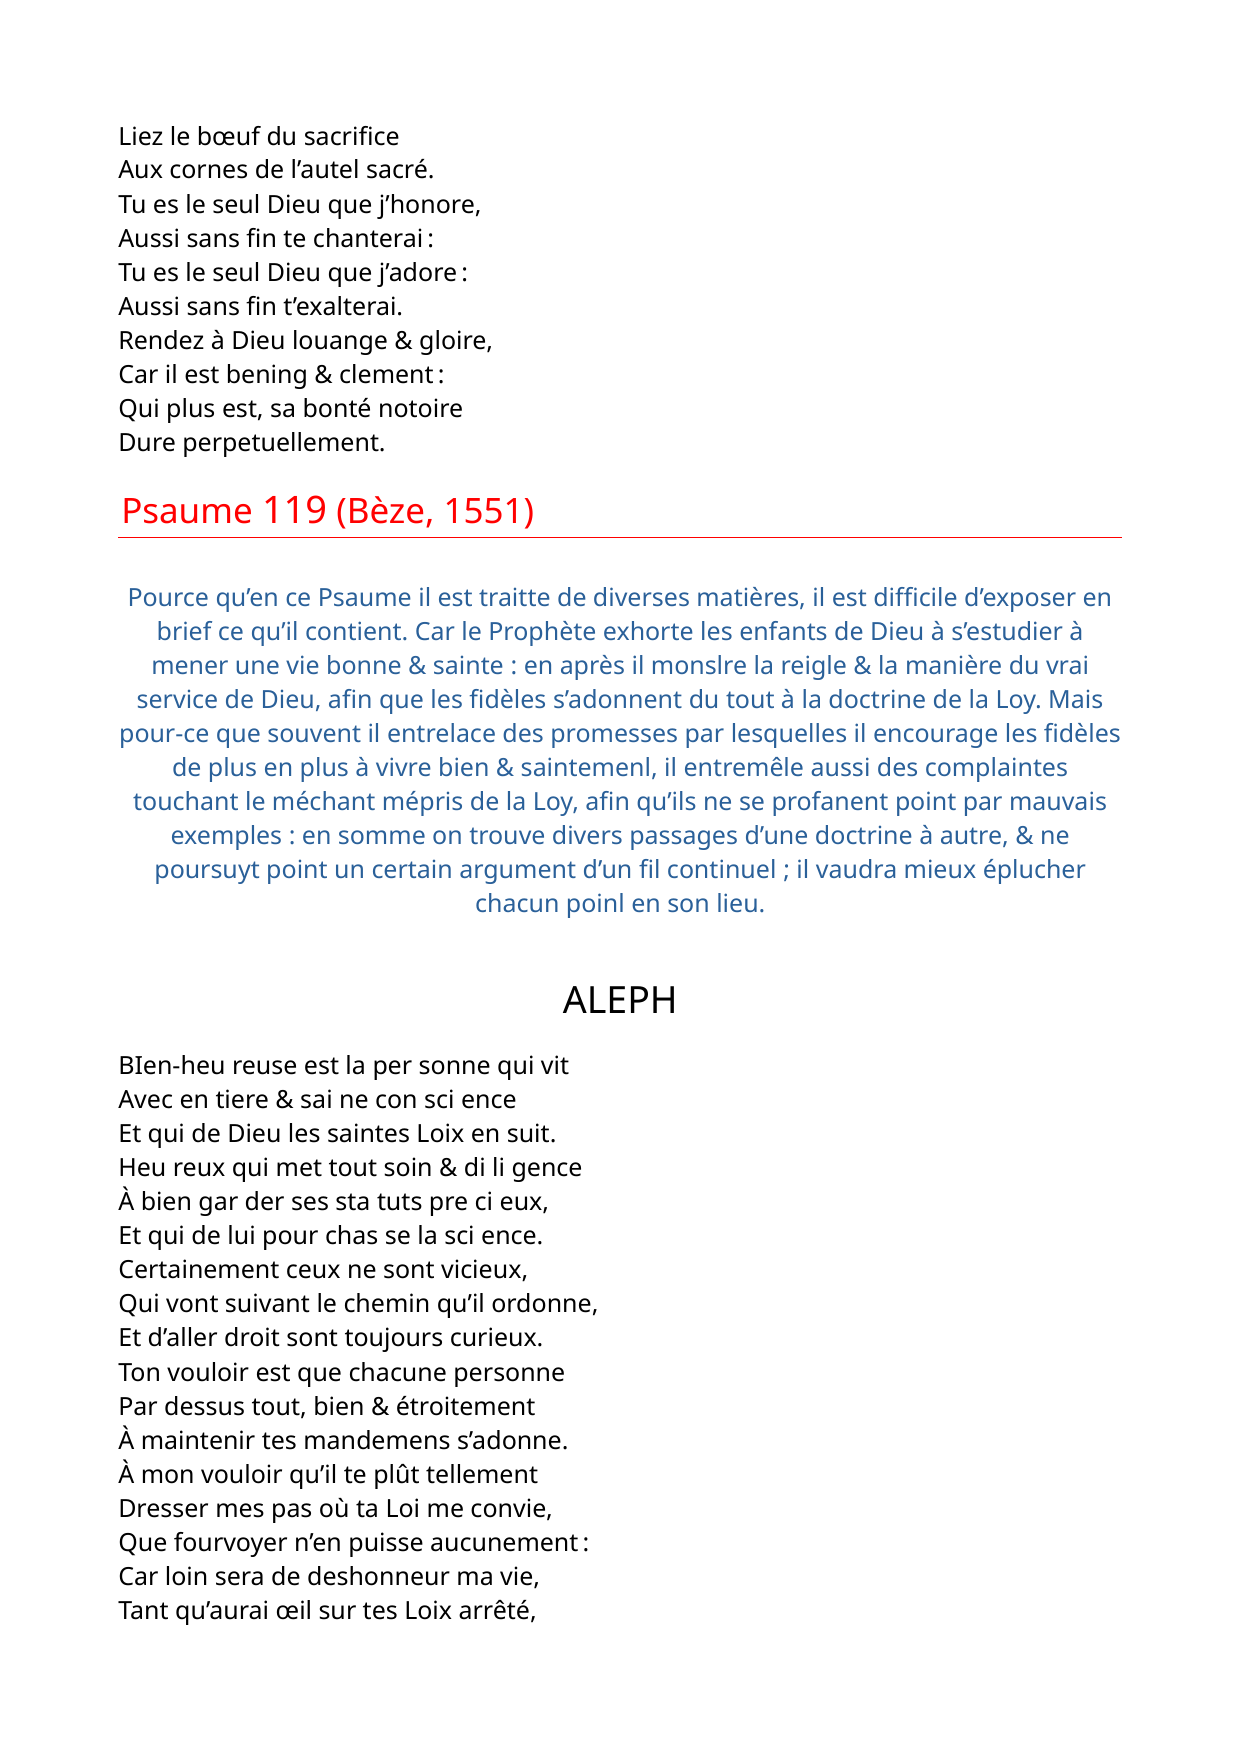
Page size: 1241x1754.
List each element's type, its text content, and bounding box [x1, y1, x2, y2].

text À maintenir tes mandemens s’adonne. [118, 1422, 1122, 1456]
text Tu es le seul Dieu que j’adore : [118, 254, 1122, 288]
text À mon vouloir qu’il te plût tellement [118, 1456, 1122, 1490]
text Avec en tiere & sai ne con sci ence [118, 1082, 1122, 1116]
text Aussi sans fin te chanterai : [118, 220, 1122, 254]
text Dure perpetuellement. [118, 425, 1122, 459]
text Rendez à Dieu louange & gloire, [118, 322, 1122, 357]
text Et qui de Dieu les saintes Loix en suit. [118, 1116, 1122, 1150]
text Heu reux qui met tout soin & di li gence [118, 1150, 1122, 1184]
text Que fourvoyer n’en puisse aucunement : [118, 1524, 1122, 1558]
text Aussi sans fin t’exalterai. [118, 288, 1122, 322]
text Ton vouloir est que chacune personne [118, 1354, 1122, 1388]
text Dresser mes pas où ta Loi me convie, [118, 1490, 1122, 1524]
text Et qui de lui pour chas se la sci ence. [118, 1218, 1122, 1252]
text À bien gar der ses sta tuts pre ci eux, [118, 1184, 1122, 1218]
text Tant qu’aurai œil sur tes Loix arrêté, [118, 1593, 1122, 1627]
text Aux cornes de l’autel sacré. [118, 152, 1122, 186]
text Liez le bœuf du sacrifice [118, 118, 1122, 152]
text Par dessus tout, bien & étroitement [118, 1388, 1122, 1422]
text Car il est bening & clement : [118, 357, 1122, 391]
text Car loin sera de deshonneur ma vie, [118, 1558, 1122, 1593]
text Certainement ceux ne sont vicieux, [118, 1252, 1122, 1286]
text ALEPH [118, 973, 1122, 1024]
text Qui plus est, sa bonté notoire [118, 391, 1122, 425]
text Tu es le seul Dieu que j’honore, [118, 186, 1122, 220]
text Et d’aller droit sont toujours curieux. [118, 1320, 1122, 1354]
text Qui vont suivant le chemin qu’il ordonne, [118, 1286, 1122, 1320]
subtitle Psaume 119 (Bèze, 1551) [118, 479, 1122, 537]
text BIen-heu reuse est la per sonne qui vit [118, 1048, 1122, 1082]
text Pource qu’en ce Psaume il est traitte de diverses matières, il est difficile d’exposer en brief ce qu’il contient. Car le Prophète exhorte les enfants de Dieu à s’estudier à mener une vie bonne & sainte : en après il monslre la reigle & la manière du vrai service de Dieu, afin que les fidèles s’adonnent du tout à la doctrine de la Loy. Mais pour-ce que souvent il entrelace des promesses par lesquelles il encourage les fidèles de plus en plus à vivre bien & saintemenl, il entremêle aussi des complaintes touchant le méchant mépris de la Loy, afin qu’ils ne se profanent point par mauvais exemples : en somme on trouve divers passages d’une doctrine à autre, & ne poursuyt point un certain argument d’un fil continuel ; il vaudra mieux éplucher chacun poinl en son lieu. [118, 579, 1122, 920]
